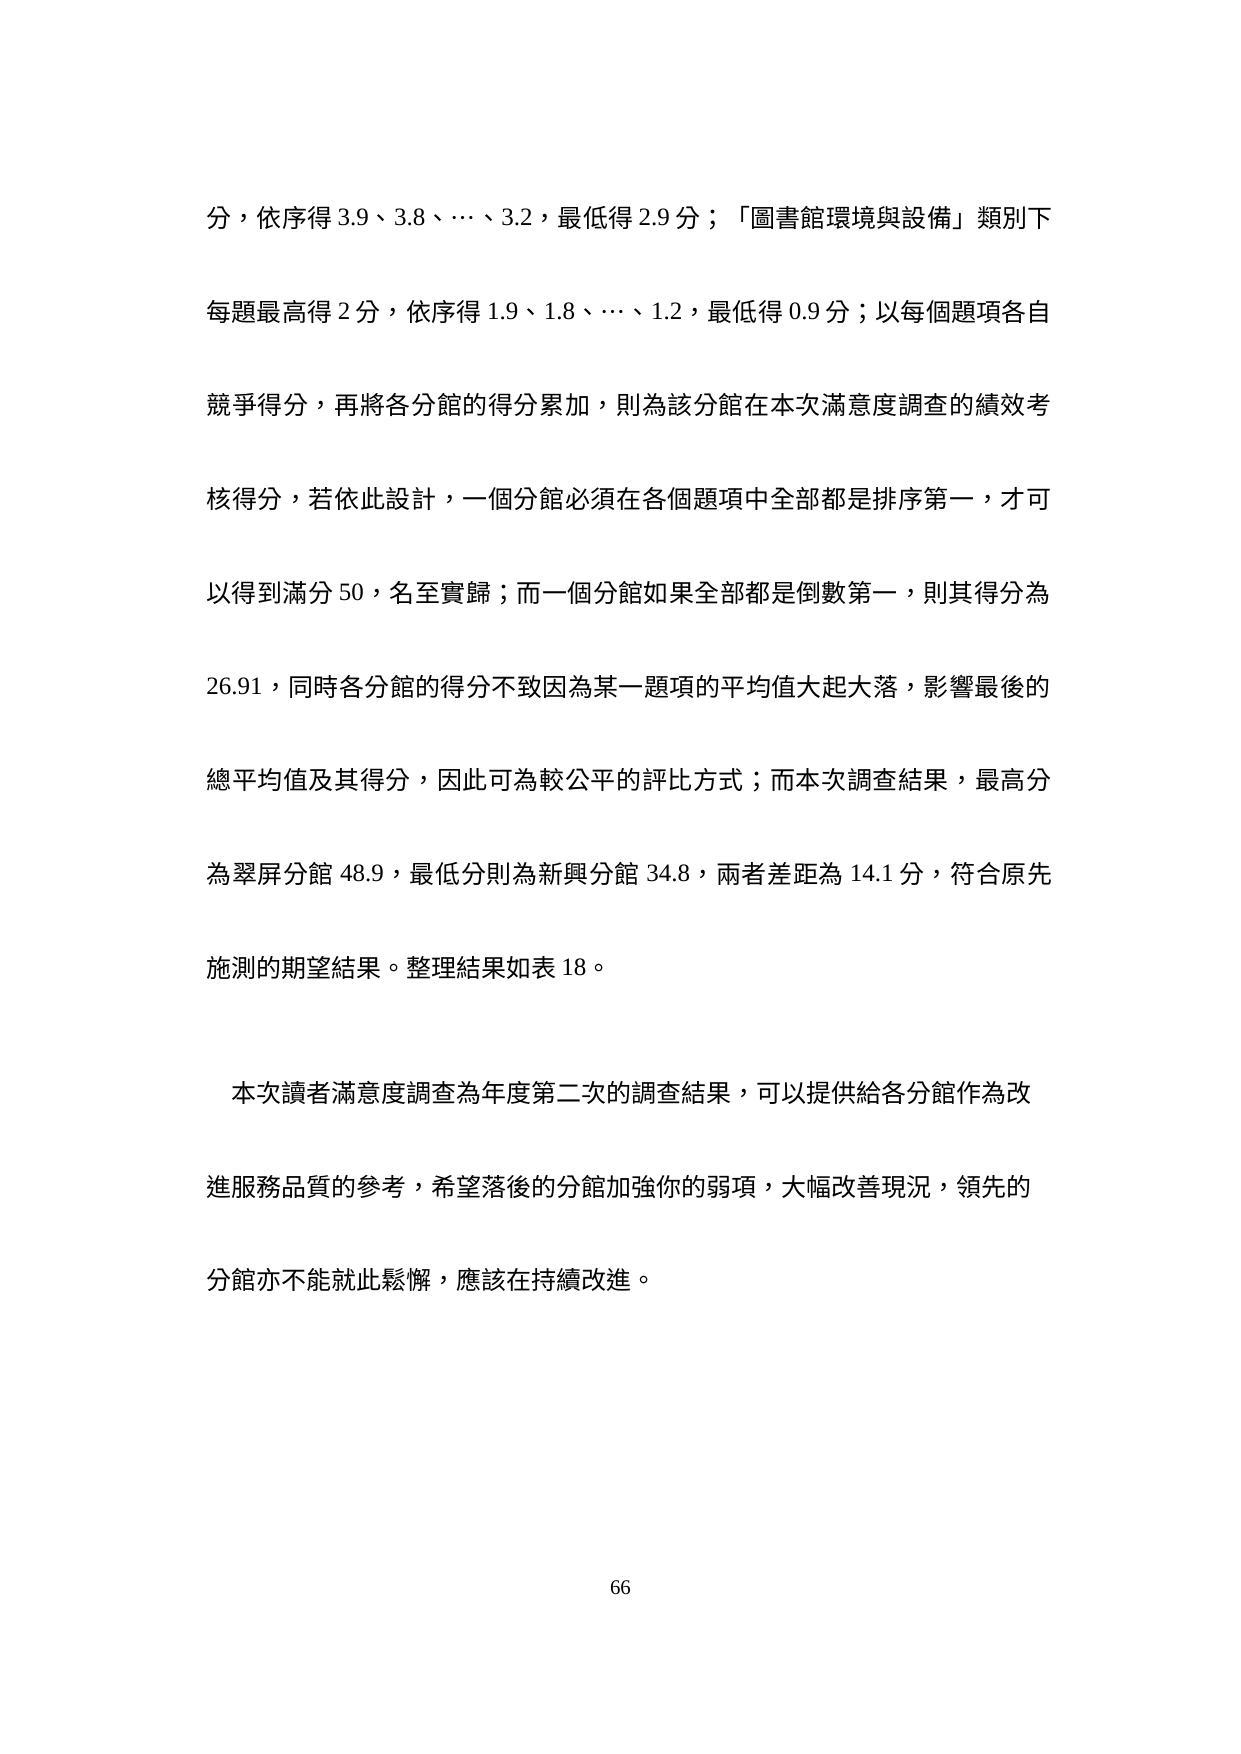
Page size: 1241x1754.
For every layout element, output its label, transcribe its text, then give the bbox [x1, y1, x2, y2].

text 分，依序得3.9、3.8、…、3.2，最低得2.9分；「圖書館環境與設備」類別下每題最高得2分，依序得1.9、1.8、…、1.2，最低得0.9分；以每個題項各自競爭得分，再將各分館的得分累加，則為該分館在本次滿意度調查的績效考核得分，若依此設計，一個分館必須在各個題項中全部都是排序第一，才可以得到滿分50，名至實歸；而一個分館如果全部都是倒數第一，則其得分為26.91，同時各分館的得分不致因為某一題項的平均值大起大落，影響最後的總平均值及其得分，因此可為較公平的評比方式；而本次調查結果，最高分為翠屏分館48.9，最低分則為新興分館34.8，兩者差距為14.1分，符合原先施測的期望結果。整理結果如表18。 [206, 175, 1053, 987]
text 本次讀者滿意度調查為年度第二次的調查結果，可以提供給各分館作為改進服務品質的參考，希望落後的分館加強你的弱項，大幅改善現況，領先的分館亦不能就此鬆懈，應該在持續改進。 [206, 1050, 1053, 1300]
